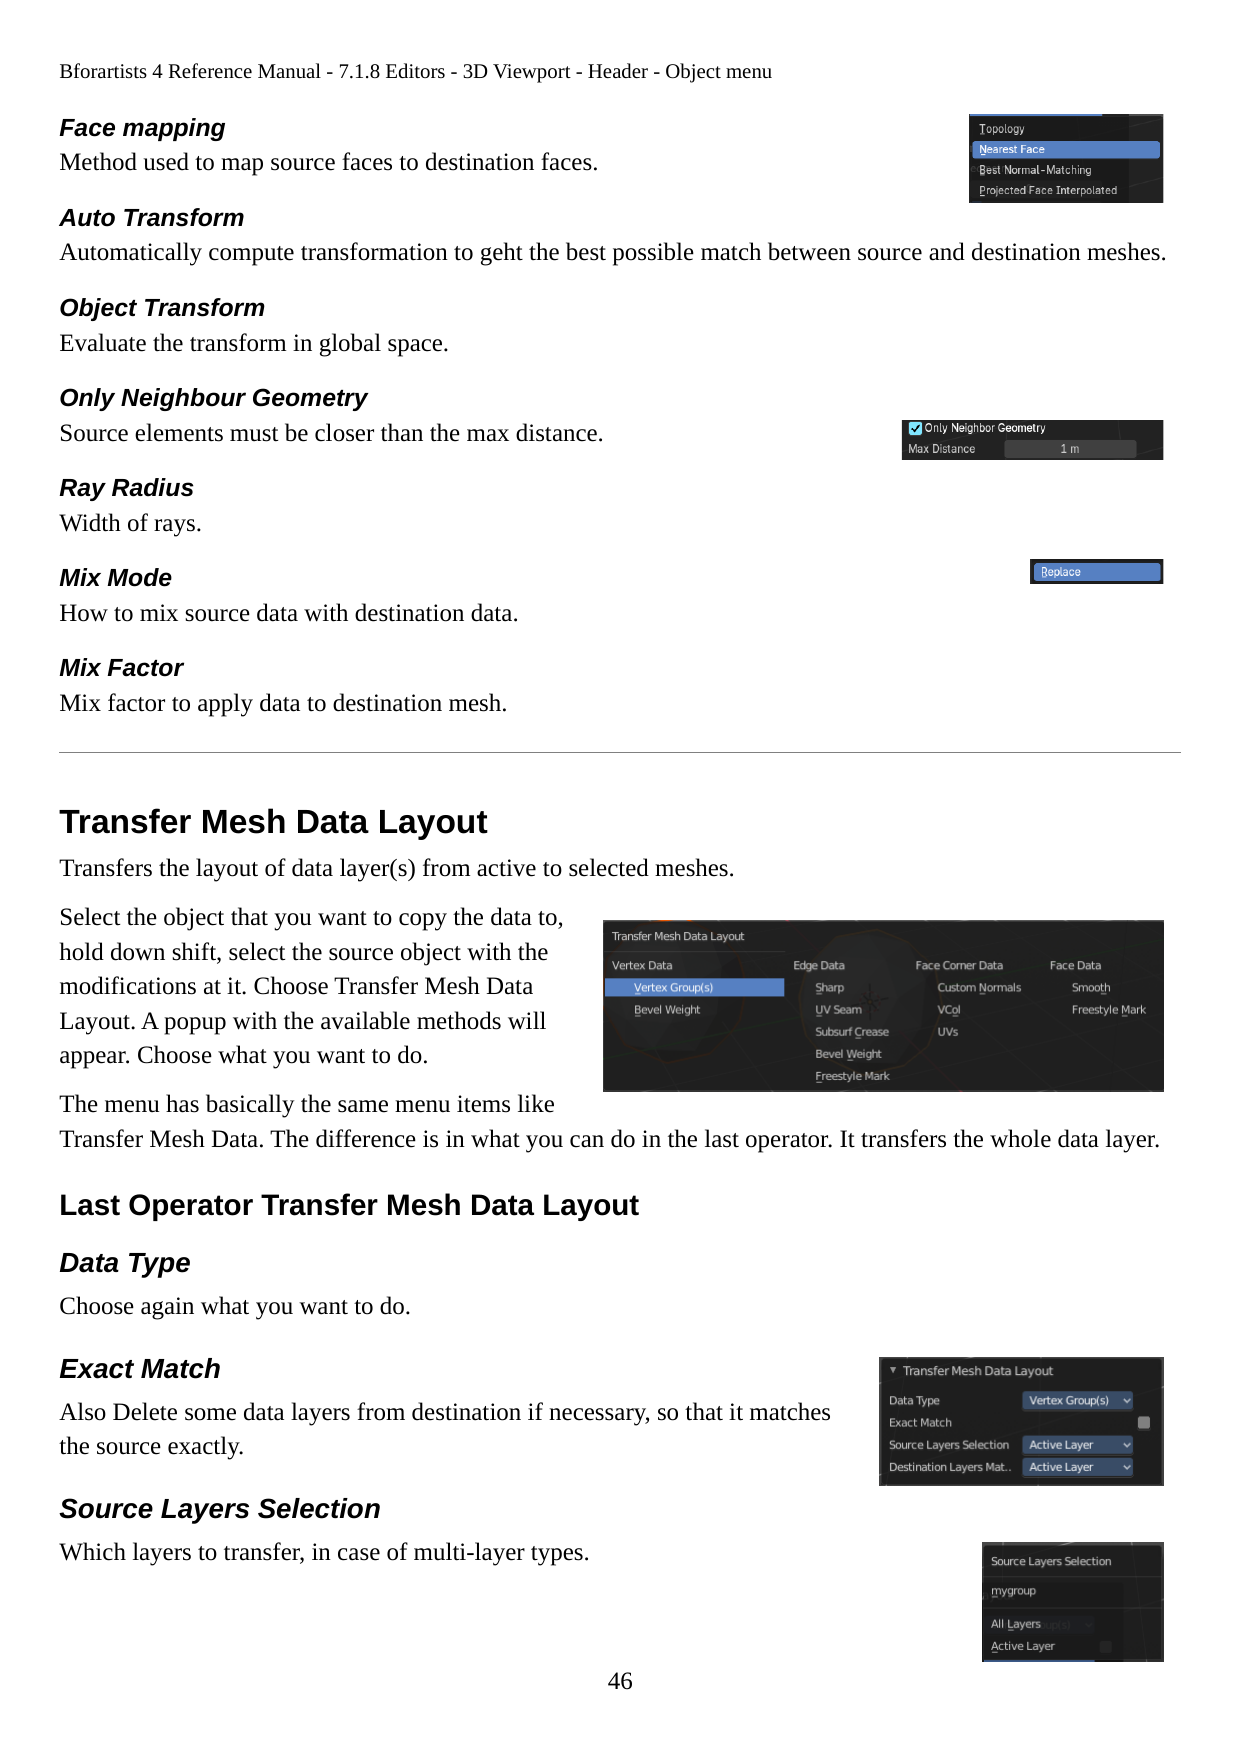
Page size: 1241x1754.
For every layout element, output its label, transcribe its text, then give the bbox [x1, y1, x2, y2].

text Method used to map source faces to destination faces. [59, 147, 969, 176]
text Which layers to transfer, in case of multi-layer types. [59, 1537, 1181, 1566]
picture [603, 920, 1164, 1092]
picture [982, 1542, 1164, 1662]
subtitle Last Operator Transfer Mesh Data Layout [59, 1187, 1181, 1221]
subtitle Source Layers Selection [59, 1493, 1181, 1524]
text The menu has basically the same menu items like Transfer Mesh Data. The difference is in what you can do in the last operator. It transfers the whole data layer. [59, 1089, 1181, 1152]
subtitle Face mapping [59, 113, 1181, 141]
text How to mix source data with destination data. [59, 598, 1181, 627]
text Width of rays. [59, 508, 1181, 537]
text Automatically compute transformation to geht the best possible match between source and destination meshes. [59, 237, 1181, 266]
text Choose again what you want to do. [59, 1291, 1181, 1319]
subtitle Data Type [59, 1246, 1181, 1278]
text Mix factor to apply data to destination mesh. [59, 688, 1181, 717]
picture [1030, 559, 1164, 584]
subtitle Exact Match [59, 1352, 1181, 1384]
subtitle Only Neighbour Geometry [59, 383, 1181, 411]
subtitle Mix Factor [59, 653, 1181, 682]
subtitle Auto Transform [59, 203, 1181, 231]
picture [969, 114, 1164, 203]
text Select the object that you want to copy the data to, hold down shift, select the source object with the modifications at it. Choose Transfer Mesh Data Layout. A popup with the available methods will appear. Choose what you want to do. [59, 902, 1181, 1069]
subtitle Object Transform [59, 293, 1181, 321]
picture [879, 1357, 1164, 1486]
text Transfers the layout of data layer(s) from active to selected meshes. [59, 853, 1181, 882]
text Also Delete some data layers from destination if necessary, so that it matches the source exactly. [59, 1397, 879, 1460]
picture [901, 420, 1164, 460]
subtitle Transfer Mesh Data Layout [59, 802, 1181, 841]
subtitle Mix Mode [59, 563, 1181, 592]
text Source elements must be closer than the max distance. [59, 418, 1181, 446]
text Evaluate the transform in global space. [59, 328, 1181, 356]
subtitle Ray Radius [59, 473, 1181, 502]
